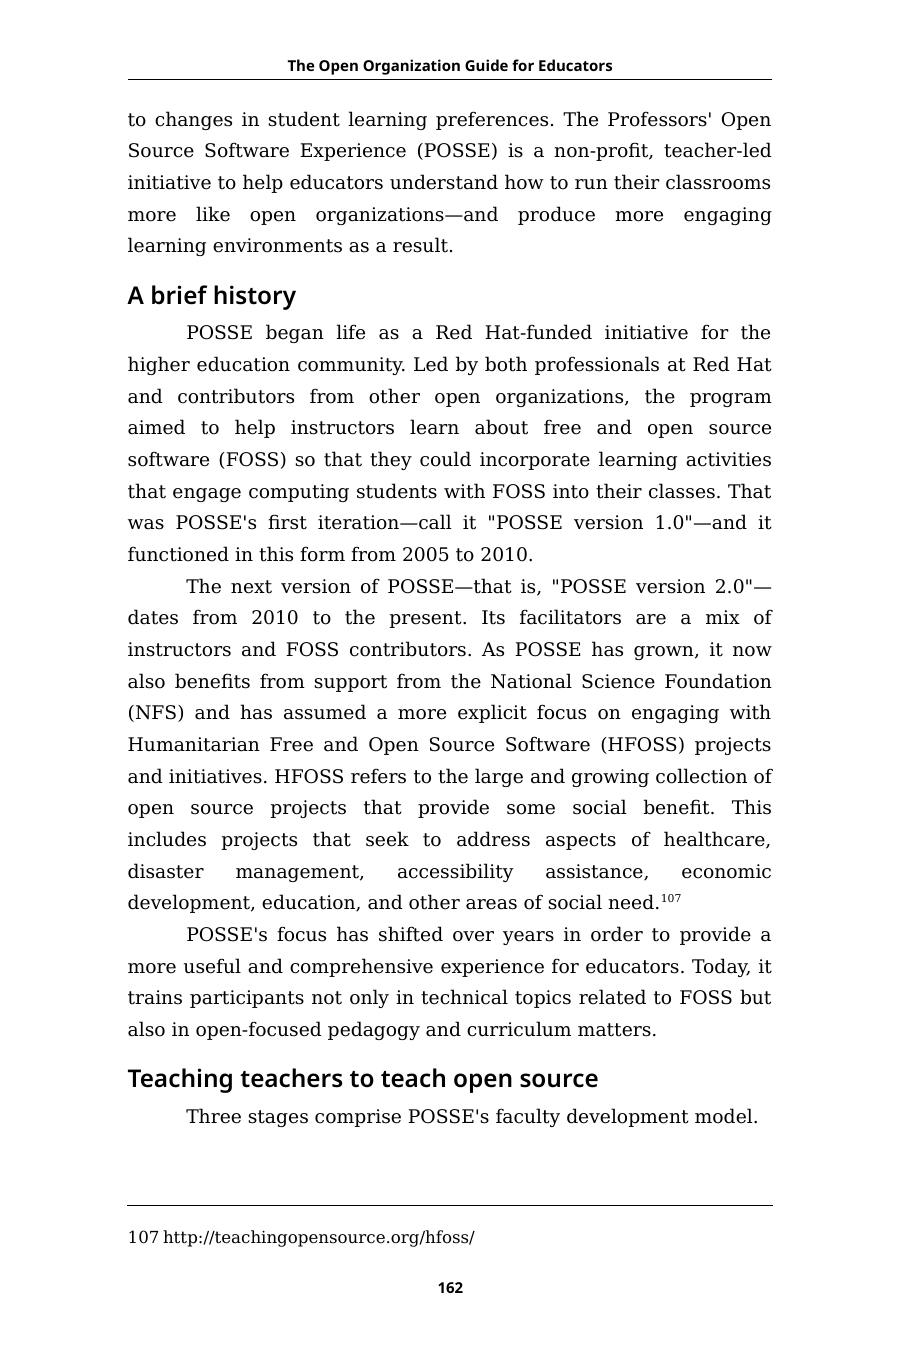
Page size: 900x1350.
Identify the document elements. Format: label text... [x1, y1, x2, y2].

text POSSE's focus has shifted over years in order to provide a more useful and comprehensive experience for educators. Today, it trains participants not only in technical topics related to FOSS but also in open-focused pedagogy and curriculum matters. [127, 924, 772, 1041]
text The next version of POSSE—that is, "POSSE version 2.0"—dates from 2010 to the present. Its facilitators are a mix of instructors and FOSS contributors. As POSSE has grown, it now also benefits from support from the National Science Foundation (NFS) and has assumed a more explicit focus on engaging with Humanitarian Free and Open Source Software (HFOSS) projects and initiatives. HFOSS refers to the large and growing collection of open source projects that provide some social benefit. This includes projects that seek to address aspects of healthcare, disaster management, accessibility assistance, economic development, education, and other areas of social need. [127, 576, 772, 914]
subtitle Teaching teachers to teach open source [127, 1065, 772, 1093]
subtitle A brief history [127, 282, 772, 310]
text Three stages comprise POSSE's faculty development model. [127, 1106, 772, 1128]
text http://teachingopensource.org/hfoss/ [127, 1228, 772, 1247]
text POSSE began life as a Red Hat-funded initiative for the higher education community. Led by both professionals at Red Hat and contributors from other open organizations, the program aimed to help instructors learn about free and open source software (FOSS) so that they could incorporate learning activities that engage computing students with FOSS into their classes. That was POSSE's first iteration—call it "POSSE version 1.0"—and it functioned in this form from 2005 to 2010. [127, 322, 772, 566]
text to changes in student learning preferences. The Professors' Open Source Software Experience (POSSE) is a non-profit, teacher-led initiative to help educators understand how to run their classrooms more like open organizations—and produce more engaging learning environments as a result. [127, 109, 772, 257]
